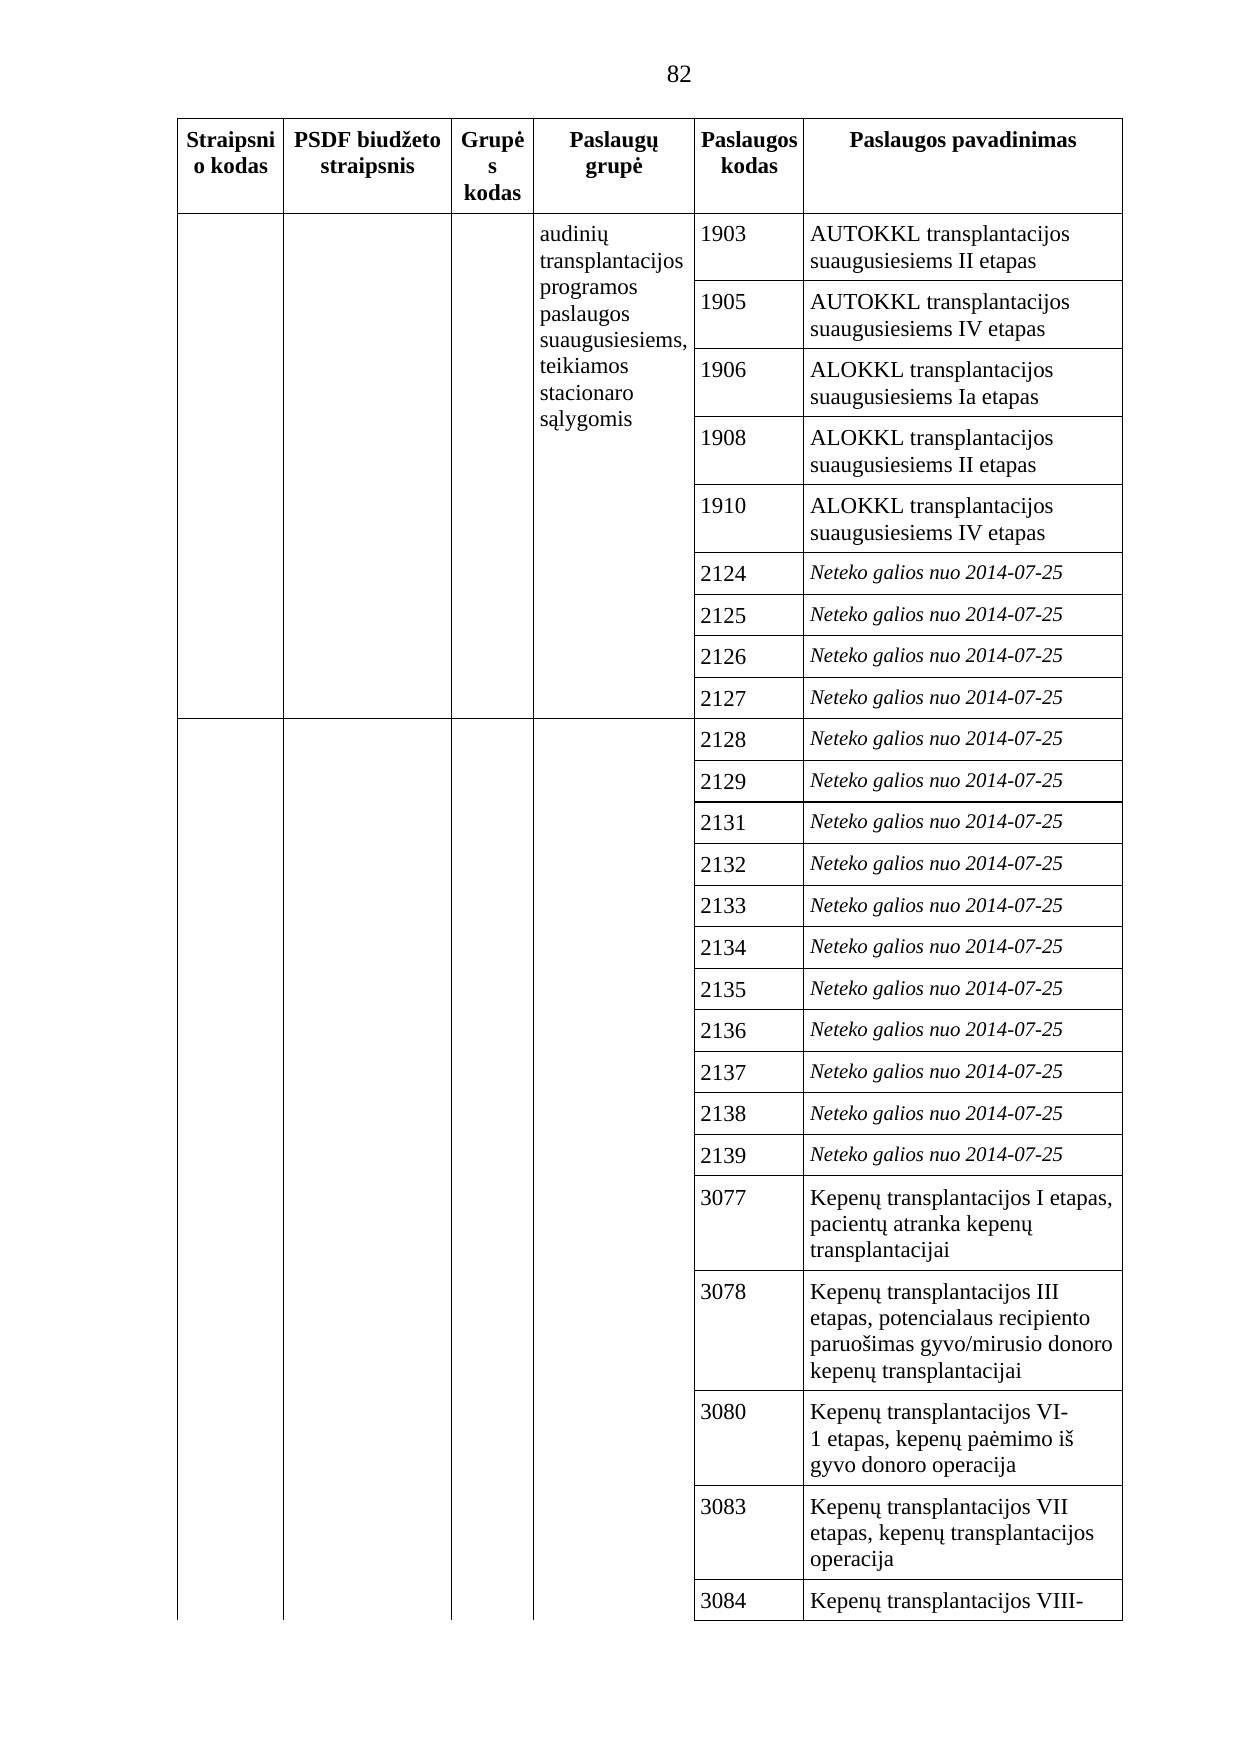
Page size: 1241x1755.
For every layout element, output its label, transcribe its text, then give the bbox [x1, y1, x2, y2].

table_cell [452, 801, 533, 843]
table_cell 2135 [695, 969, 803, 1009]
table_cell [178, 677, 283, 718]
table_cell [452, 926, 533, 968]
table_cell 2139 [695, 1135, 803, 1175]
table_cell [452, 885, 533, 926]
table_cell 2124 [695, 553, 803, 593]
table_cell [534, 635, 694, 677]
table_cell Kepenų transplantacijos I etapas, pacientų atranka kepenų transplantacijai [804, 1176, 1122, 1270]
table_cell [534, 843, 694, 884]
table_cell Neteko galios nuo 2014-07-25 [804, 719, 1122, 760]
table_cell Neteko galios nuo 2014-07-25 [804, 803, 1122, 843]
table_cell 1906 [695, 349, 803, 416]
table_cell 3083 [695, 1486, 803, 1579]
table_cell [534, 677, 694, 718]
table_cell Neteko galios nuo 2014-07-25 [804, 969, 1122, 1009]
table_cell [178, 926, 283, 968]
table_cell [534, 1485, 694, 1579]
table_cell 2129 [695, 761, 803, 801]
table_cell 2138 [695, 1093, 803, 1134]
table_cell [284, 677, 451, 718]
table_cell [534, 1051, 694, 1092]
table_cell ALOKKL transplantacijos suaugusiesiems II etapas [804, 417, 1122, 484]
table_cell [284, 968, 451, 1009]
table_cell [452, 968, 533, 1009]
table_cell [284, 1390, 451, 1484]
table_header Grupės kodas [452, 119, 533, 212]
table_cell audinių transplantacijos programos paslaugos suaugusiesiems, teikiamos stacionaro sąlygomis [534, 214, 694, 635]
table_cell 2126 [695, 636, 803, 677]
table_cell [534, 1579, 694, 1620]
table_cell [178, 594, 283, 635]
table_cell AUTOKKL transplantacijos suaugusiesiems IV etapas [804, 281, 1122, 348]
table_cell 2133 [695, 886, 803, 926]
table_cell [452, 719, 533, 760]
table_cell [178, 1092, 283, 1134]
table_cell [284, 214, 451, 280]
table_cell Kepenų transplantacijos III etapas, potencialaus recipiento paruošimas gyvo/mirusio donoro kepenų transplantacijai [804, 1271, 1122, 1390]
table_cell [284, 1175, 451, 1270]
table_cell [178, 1051, 283, 1092]
table_cell [284, 1270, 451, 1390]
table_cell [178, 885, 283, 926]
table_cell [284, 416, 451, 484]
table_cell [284, 926, 451, 968]
table_cell [452, 1051, 533, 1092]
table_cell Neteko galios nuo 2014-07-25 [804, 636, 1122, 677]
table_cell [534, 1390, 694, 1484]
table_cell [284, 801, 451, 843]
table_cell [178, 1390, 283, 1484]
table_cell Neteko galios nuo 2014-07-25 [804, 1052, 1122, 1092]
table_cell [452, 1485, 533, 1579]
table_cell 1905 [695, 281, 803, 348]
table_cell [178, 801, 283, 843]
table_cell 2131 [695, 803, 803, 843]
table_cell AUTOKKL transplantacijos suaugusiesiems II etapas [804, 214, 1122, 280]
table_cell [178, 552, 283, 593]
table_cell [178, 635, 283, 677]
table_cell [534, 1270, 694, 1390]
table_cell [178, 348, 283, 416]
table_cell [284, 1485, 451, 1579]
table_cell [178, 1485, 283, 1579]
table_cell Neteko galios nuo 2014-07-25 [804, 886, 1122, 926]
table_cell [452, 1579, 533, 1620]
table_cell [284, 1009, 451, 1051]
table_cell [452, 1134, 533, 1175]
table_cell Kepenų transplantacijos VIII- [804, 1580, 1122, 1620]
table_cell Neteko galios nuo 2014-07-25 [804, 595, 1122, 635]
table_cell Neteko galios nuo 2014-07-25 [804, 761, 1122, 801]
table_cell Kepenų transplantacijos VII etapas, kepenų transplantacijos operacija [804, 1486, 1122, 1579]
table_cell [178, 968, 283, 1009]
table_cell [284, 635, 451, 677]
table_cell 2125 [695, 595, 803, 635]
table_cell [178, 1175, 283, 1270]
table_cell [178, 484, 283, 552]
table_cell [284, 719, 451, 760]
table_cell 2128 [695, 719, 803, 760]
table_cell [178, 416, 283, 484]
table_cell 2137 [695, 1052, 803, 1092]
table_cell [452, 677, 533, 718]
table_cell 1910 [695, 485, 803, 552]
table_cell [452, 214, 533, 635]
table_cell Neteko galios nuo 2014-07-25 [804, 553, 1122, 593]
table_cell [284, 1092, 451, 1134]
table_cell [534, 801, 694, 843]
table_cell ALOKKL transplantacijos suaugusiesiems Ia etapas [804, 349, 1122, 416]
table_cell Neteko galios nuo 2014-07-25 [804, 844, 1122, 884]
table_cell ALOKKL transplantacijos suaugusiesiems IV etapas [804, 485, 1122, 552]
table_cell [178, 843, 283, 884]
table_header Paslaugos kodas [695, 119, 803, 212]
table_cell [178, 1579, 283, 1620]
table_cell [452, 635, 533, 677]
table_header Straipsnio kodas [178, 119, 283, 212]
table_header Paslaugų grupė [534, 119, 694, 212]
table_cell 3080 [695, 1391, 803, 1484]
table_cell [534, 1134, 694, 1175]
table_cell [284, 594, 451, 635]
table_cell [284, 348, 451, 416]
table_cell [284, 1051, 451, 1092]
table_cell 3084 [695, 1580, 803, 1620]
table_cell [452, 1175, 533, 1270]
table_cell [178, 1009, 283, 1051]
table_cell [284, 280, 451, 348]
table_cell 2136 [695, 1010, 803, 1051]
table_cell [452, 1092, 533, 1134]
table_cell [284, 484, 451, 552]
table_cell [284, 843, 451, 884]
table_cell 2132 [695, 844, 803, 884]
table_cell [534, 760, 694, 801]
table_cell Kepenų transplantacijos VI-1 etapas, kepenų paėmimo iš gyvo donoro operacija [804, 1391, 1122, 1484]
table_cell [452, 760, 533, 801]
table_cell 1908 [695, 417, 803, 484]
table_cell [452, 1009, 533, 1051]
table_cell [178, 1270, 283, 1390]
table_cell [284, 760, 451, 801]
table_cell [178, 214, 283, 280]
table_cell [534, 926, 694, 968]
table_header PSDF biudžeto straipsnis [284, 119, 451, 212]
table_cell [534, 968, 694, 1009]
table_cell [284, 1579, 451, 1620]
table_cell [534, 1009, 694, 1051]
table_cell [284, 552, 451, 593]
table_cell [284, 1134, 451, 1175]
table_cell [452, 1390, 533, 1484]
table_cell Neteko galios nuo 2014-07-25 [804, 1093, 1122, 1134]
table_cell [534, 885, 694, 926]
table_cell 3077 [695, 1176, 803, 1270]
table_header Paslaugos pavadinimas [804, 119, 1122, 212]
table_cell Neteko galios nuo 2014-07-25 [804, 1010, 1122, 1051]
table_cell 3078 [695, 1271, 803, 1390]
table_cell 2127 [695, 678, 803, 718]
table_cell [178, 760, 283, 801]
table_cell [178, 1134, 283, 1175]
table_cell Neteko galios nuo 2014-07-25 [804, 927, 1122, 968]
table_cell 1903 [695, 214, 803, 280]
table_cell Neteko galios nuo 2014-07-25 [804, 1135, 1122, 1175]
table_cell [534, 719, 694, 760]
table_cell [452, 1270, 533, 1390]
table_cell Neteko galios nuo 2014-07-25 [804, 678, 1122, 718]
table_cell [452, 843, 533, 884]
table_cell [178, 719, 283, 760]
table_cell [534, 1092, 694, 1134]
table_cell [284, 885, 451, 926]
table_cell [178, 280, 283, 348]
table_cell 2134 [695, 927, 803, 968]
table_cell [534, 1175, 694, 1270]
